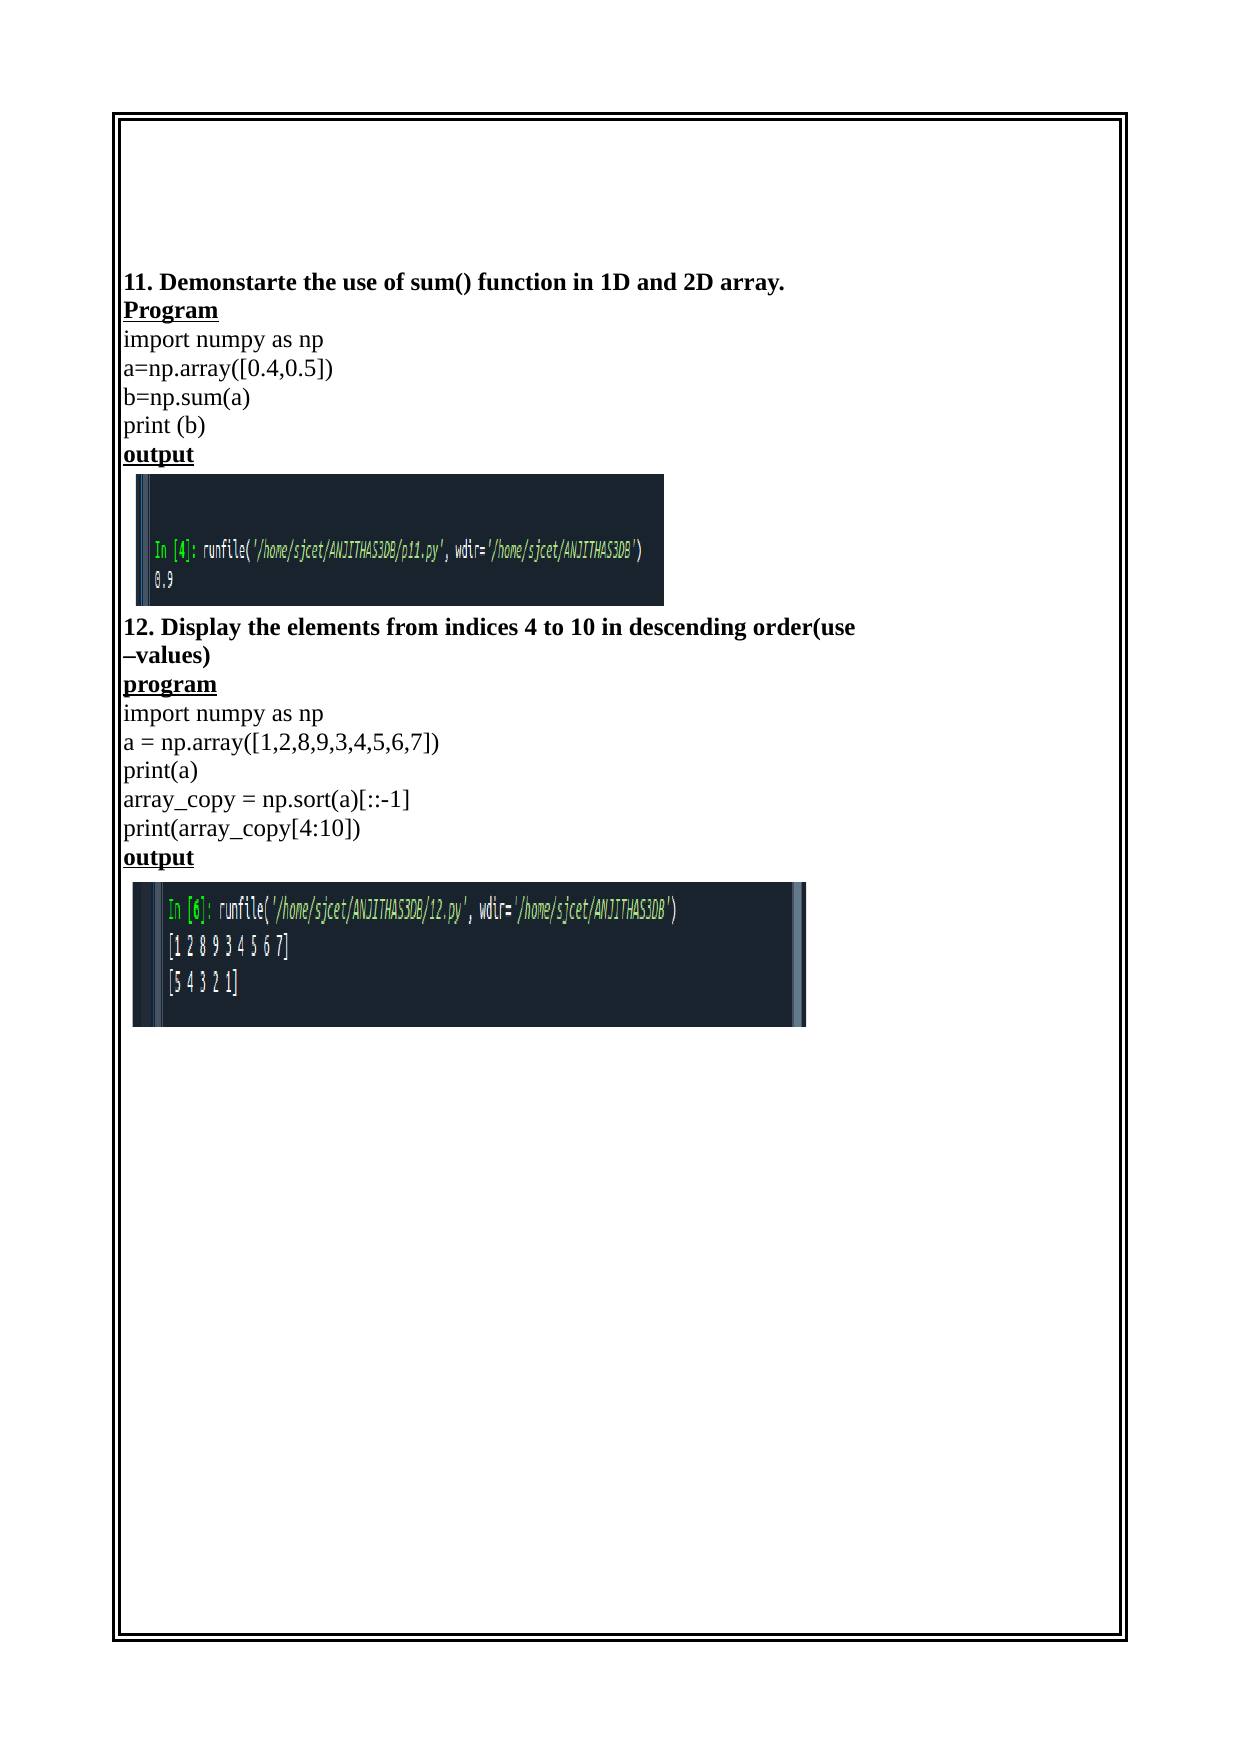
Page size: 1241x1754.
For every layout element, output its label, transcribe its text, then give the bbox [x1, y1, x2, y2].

text import numpy as np [123, 324, 1117, 353]
text 12. Display the elements from indices 4 to 10 in descending order(use [123, 612, 1117, 641]
text b=np.sum(a) [123, 382, 1117, 411]
text a=np.array([0.4,0.5]) [123, 353, 1117, 382]
text output [123, 439, 1117, 468]
text a = np.array([1,2,8,9,3,4,5,6,7]) [123, 727, 1117, 756]
text 11. Demonstarte the use of sum() function in 1D and 2D array. [123, 267, 1117, 296]
text print(array_copy[4:10]) [123, 813, 1117, 842]
text array_copy = np.sort(a)[::-1] [123, 784, 1117, 813]
text import numpy as np [123, 698, 1117, 727]
text program [123, 669, 1117, 698]
picture [518, 474, 664, 606]
text Program [123, 296, 1117, 324]
text output [123, 842, 1117, 871]
text print (b) [123, 411, 1117, 439]
text print(a) [123, 756, 1117, 784]
text –values) [123, 641, 1117, 669]
